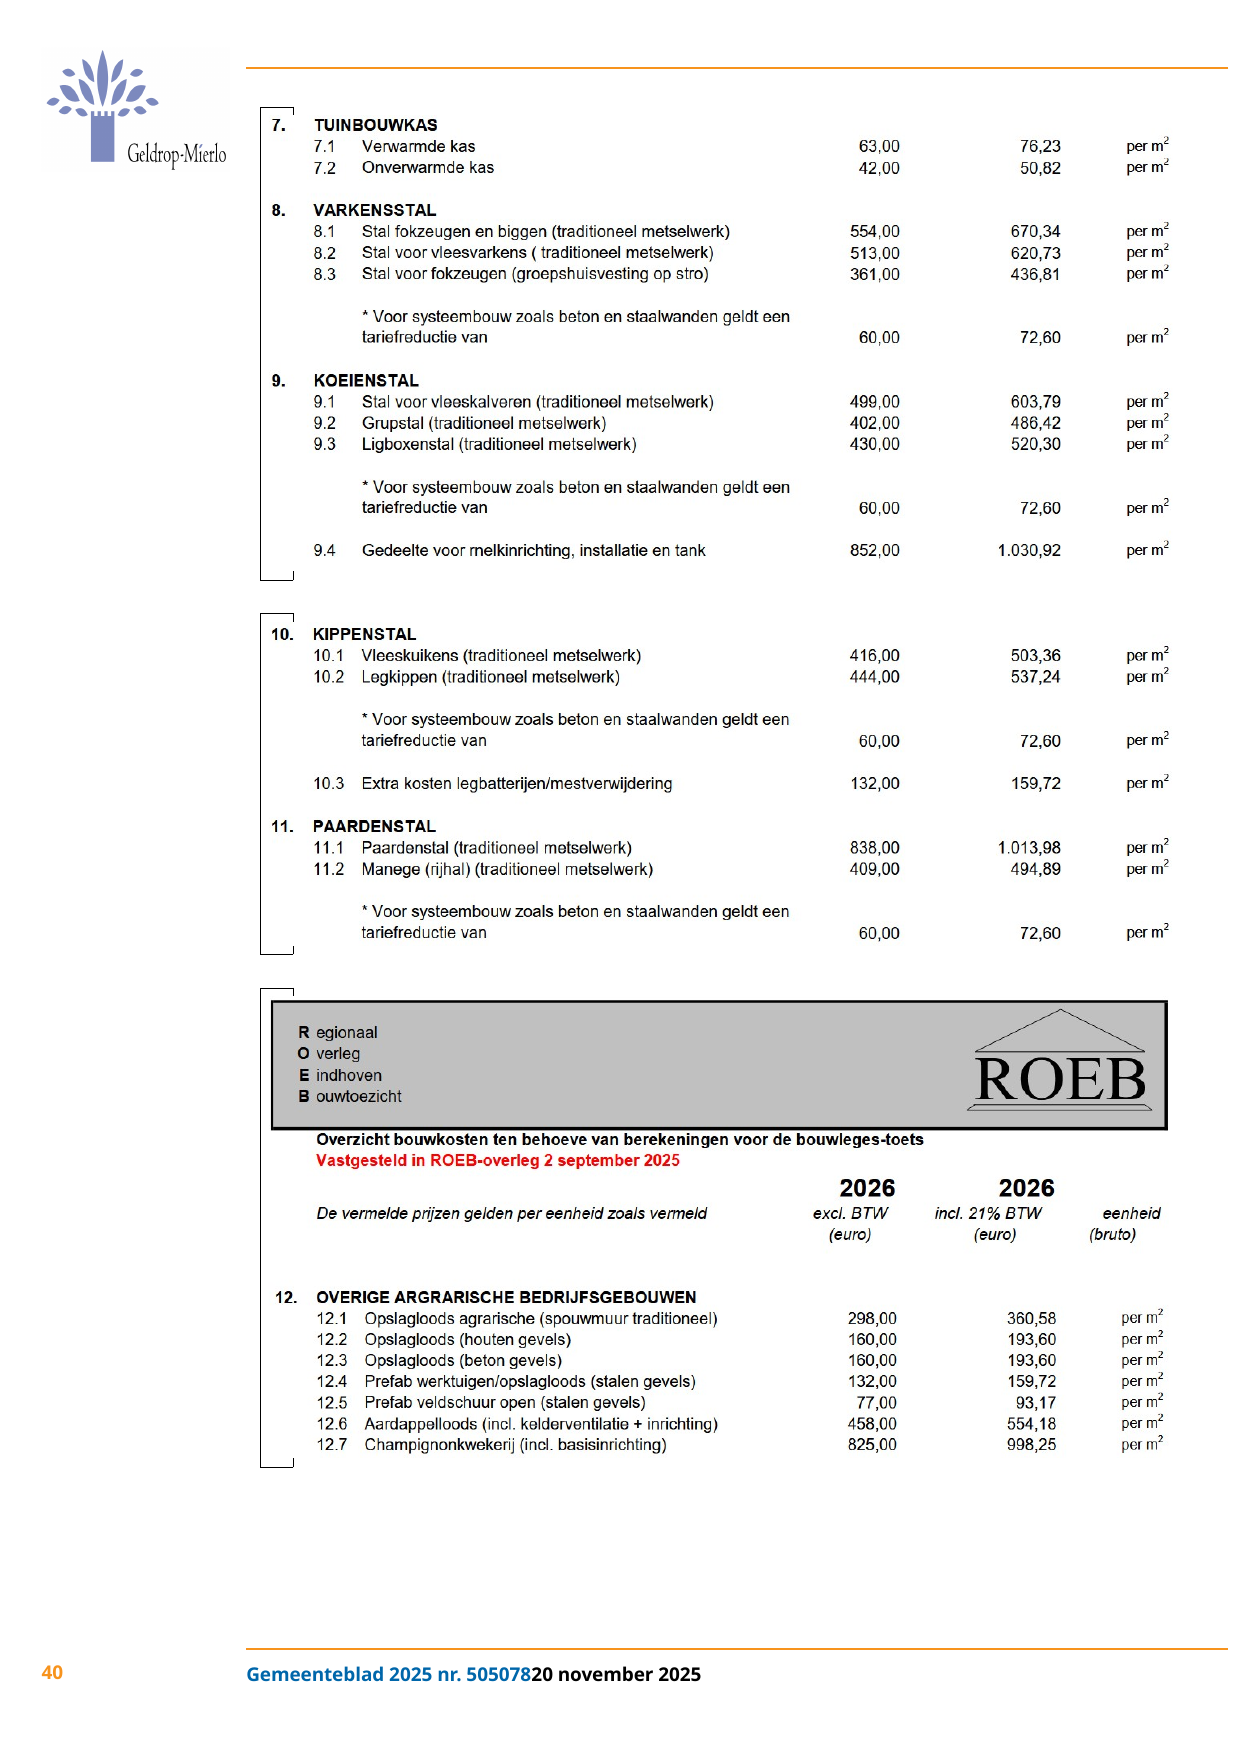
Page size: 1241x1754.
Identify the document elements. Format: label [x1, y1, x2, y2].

picture [268, 622, 1173, 946]
picture [268, 115, 1173, 571]
picture [268, 996, 1173, 1458]
picture [41, 47, 231, 172]
